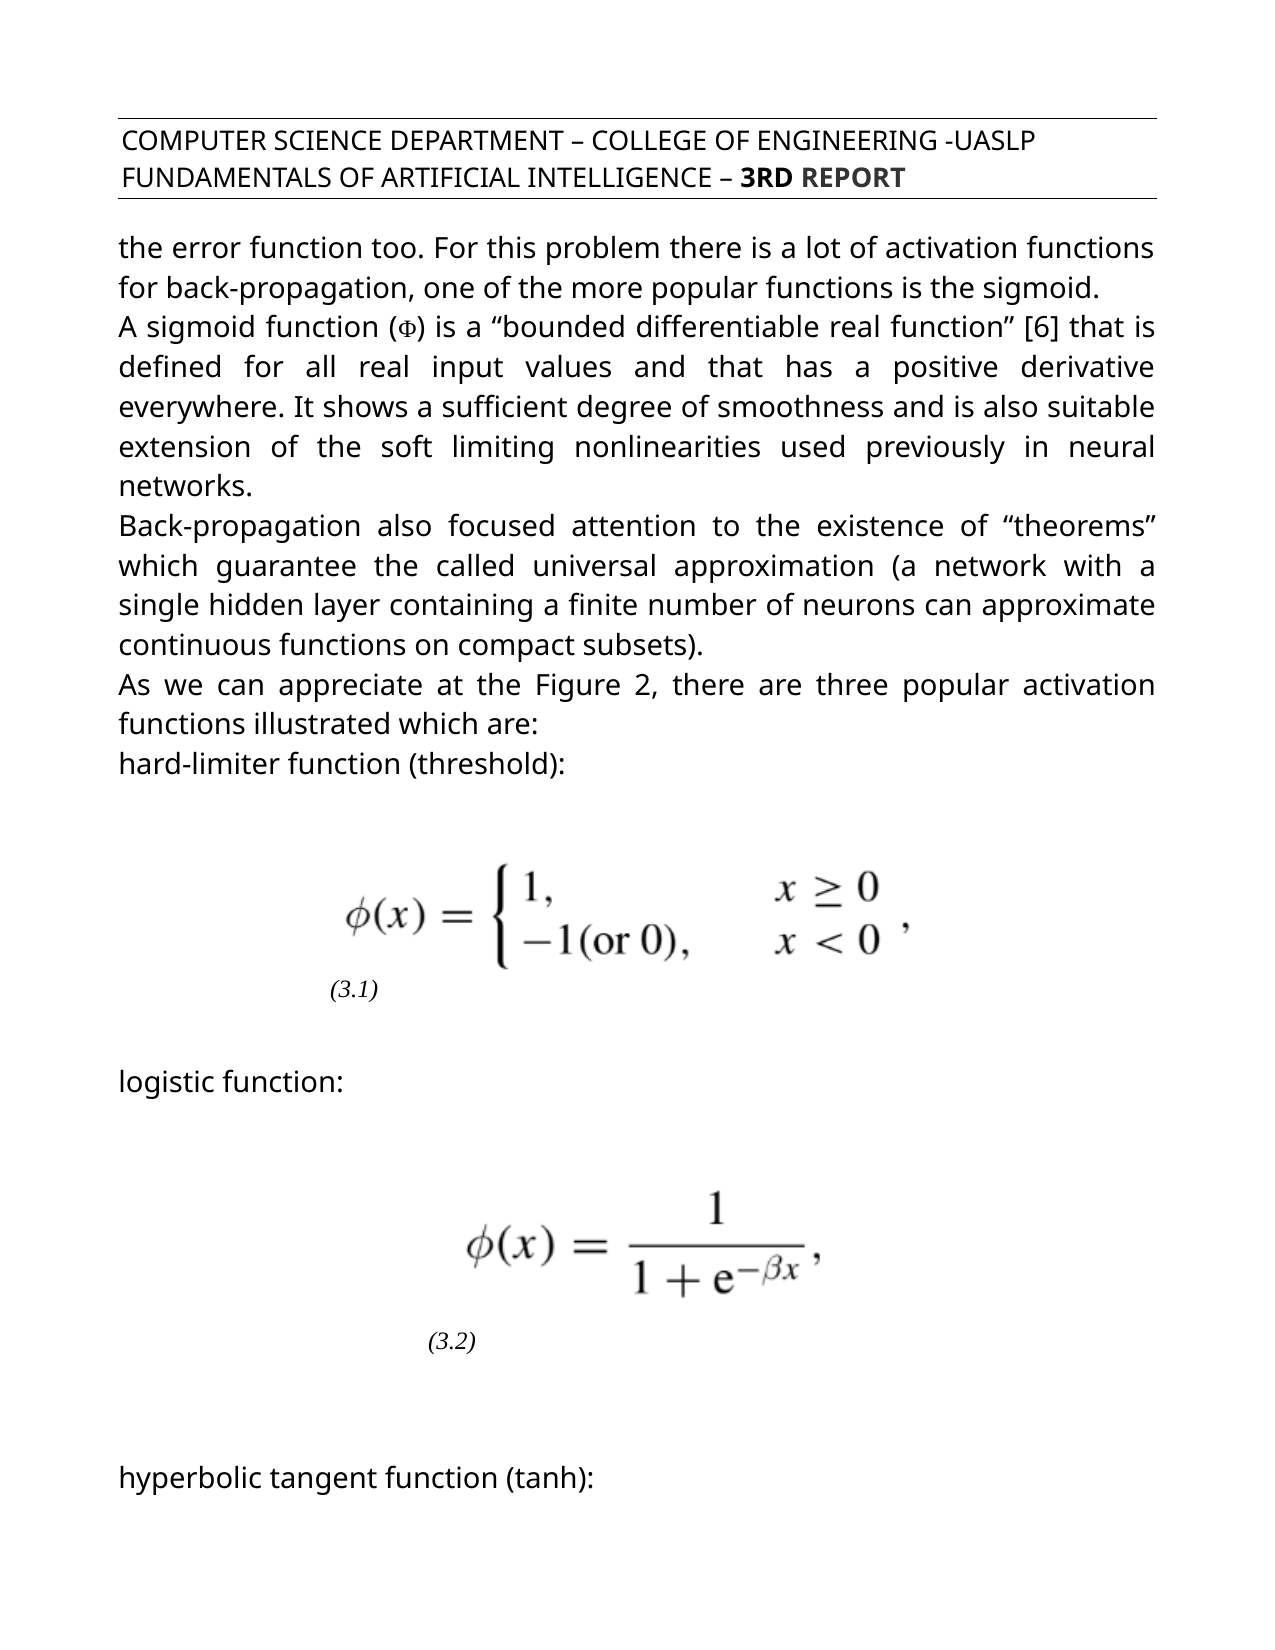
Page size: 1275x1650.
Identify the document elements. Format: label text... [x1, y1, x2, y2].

text hard-limiter function (threshold): [118, 743, 1157, 783]
text hyperbolic tangent function (tanh): [118, 1458, 1157, 1497]
text (3.1) [330, 974, 945, 1002]
text (3.2) [428, 1326, 847, 1354]
text logistic function: [118, 1061, 1157, 1101]
picture [330, 848, 945, 974]
text the error function too. For this problem there is a lot of activation functions for back-propagation, one of the more popular functions is the sigmoid. [118, 227, 1157, 307]
text A sigmoid function (Φ) is a “bounded differentiable real function” [6] that is defined for all real input values and that has a positive derivative everywhere. It shows a sufficient degree of smoothness and is also suitable extension of the soft limiting nonlinearities used previously in neural networks. [118, 307, 1157, 505]
picture [474, 1145, 831, 1326]
text As we can appreciate at the Figure 2, there are three popular activation functions illustrated which are: [118, 664, 1157, 743]
text Back-propagation also focused attention to the existence of “theorems” which guarantee the called universal approximation (a network with a single hidden layer containing a finite number of neurons can approximate continuous functions on compact subsets). [118, 505, 1157, 664]
